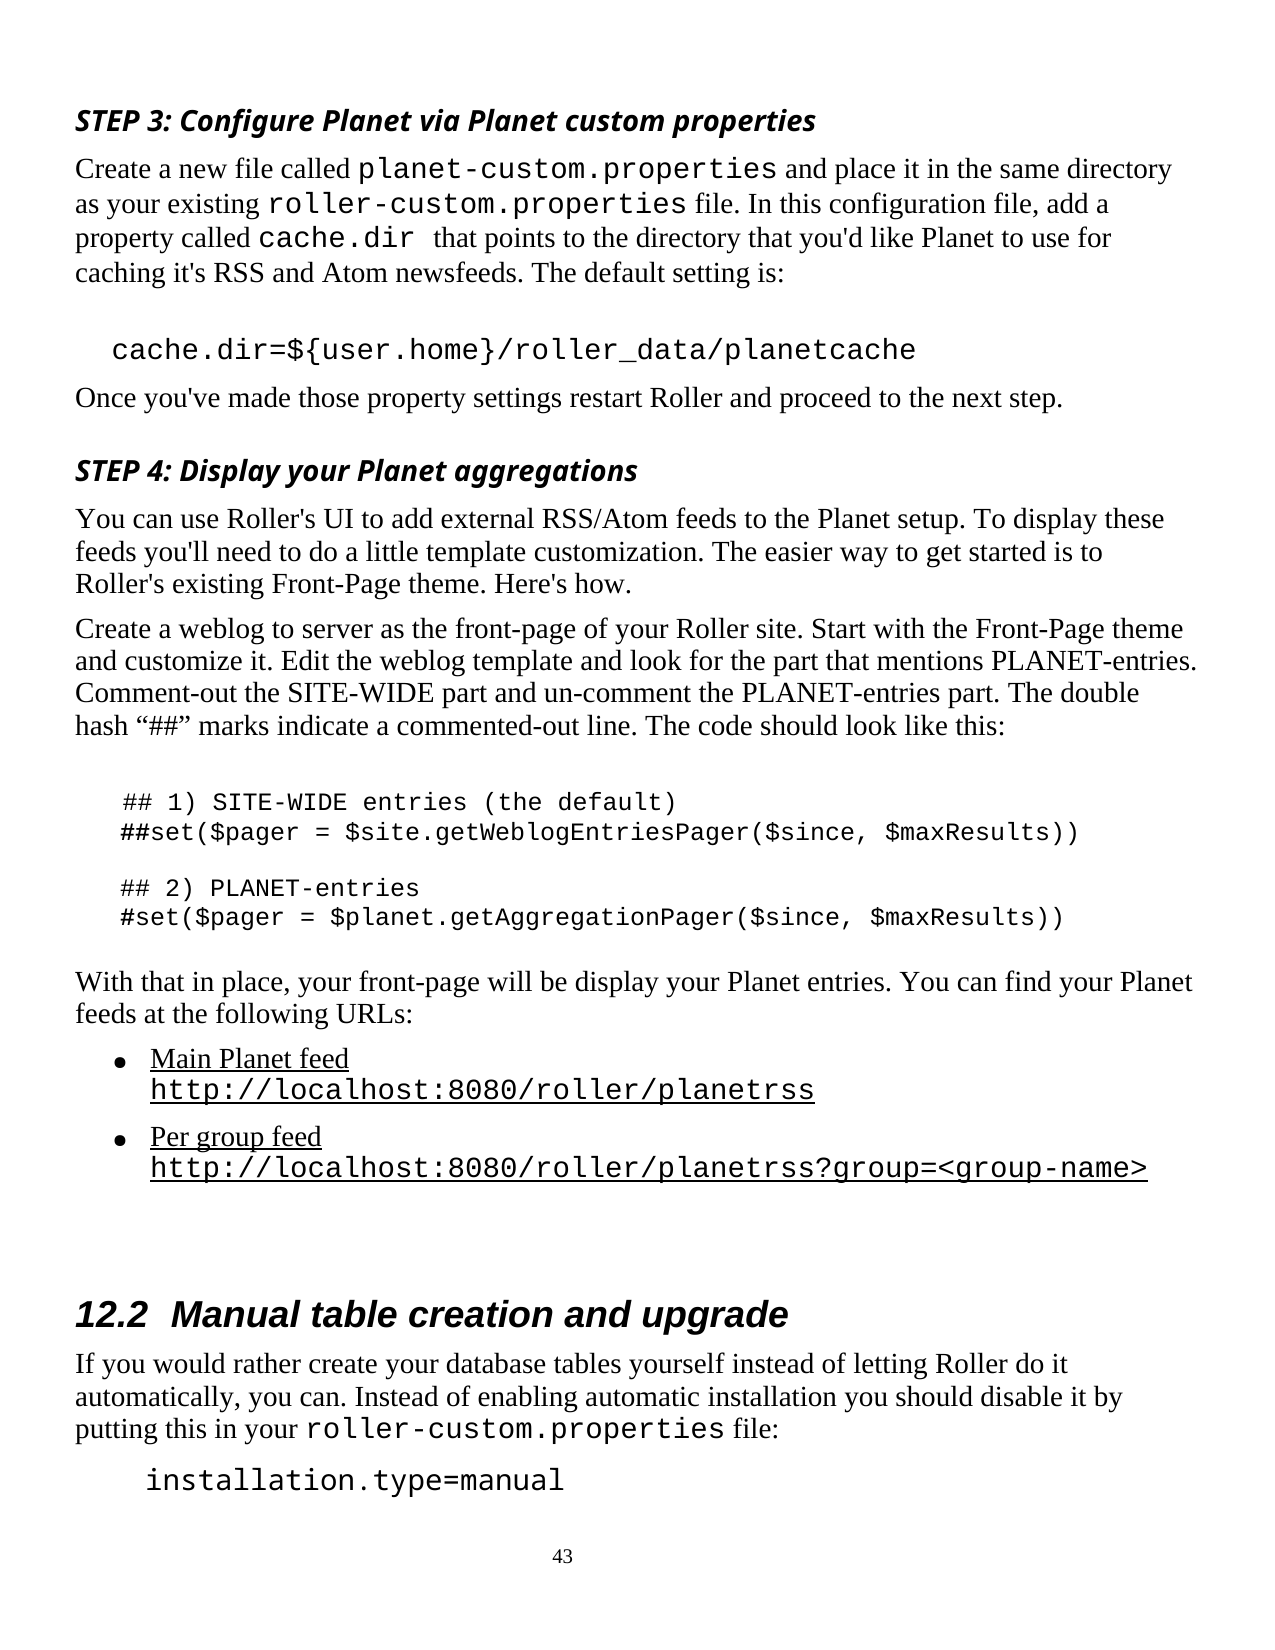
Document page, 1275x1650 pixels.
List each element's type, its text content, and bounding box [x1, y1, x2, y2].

text cache.dir=${user.home}/roller_data/planetcache [75, 301, 1200, 368]
text ##set($pager = $site.getWeblogEntriesPager($since, $maxResults)) [75, 819, 1200, 848]
text #set($pager = $planet.getAggregationPager($since, $maxResults)) [75, 904, 1200, 933]
text installation.type=manual [75, 1460, 1200, 1499]
text Create a new file called planet-custom.properties and place it in the same directory as your existing roller-custom.properties file. In this configuration file, add a property called cache.dir that points to the directory that you'd like Planet to use for caching it's RSS and Atom newsfeeds. The default setting is: [75, 152, 1200, 289]
subtitle STEP 3: Configure Planet via Planet custom properties [75, 100, 1200, 140]
text ## 1) SITE-WIDE entries (the default) [75, 786, 1200, 819]
text Once you've made those property settings restart Roller and proceed to the next step. [75, 381, 1200, 413]
list Per group feed http://localhost:8080/roller/planetrss?group=<group-name> [112, 1121, 1200, 1186]
text If you would rather create your database tables yourself instead of letting Roller do it automatically, you can. Instead of enabling automatic installation you should disable it by putting this in your roller-custom.properties file: [75, 1348, 1200, 1447]
subtitle Manual table creation and upgrade [75, 1293, 1200, 1335]
subtitle STEP 4: Display your Planet aggregations [75, 451, 1200, 490]
text With that in place, your front-page will be display your Planet entries. You can find your Planet feeds at the following URLs: [75, 966, 1200, 1030]
text Create a weblog to server as the front-page of your Roller site. Start with the Front-Page theme and customize it. Edit the weblog template and look for the part that mentions PLANET-entries. Comment-out the SITE-WIDE part and un-comment the PLANET-entries part. The double hash “##” marks indicate a commented-out line. The code should look like this: [75, 612, 1200, 774]
text You can use Roller's UI to add external RSS/Atom feeds to the Planet setup. To display these feeds you'll need to do a little template customization. The easier way to get started is to Roller's existing Front-Page theme. Here's how. [75, 503, 1200, 600]
list Main Planet feed http://localhost:8080/roller/planetrss [112, 1043, 1200, 1108]
text ## 2) PLANET-entries [75, 876, 1200, 904]
